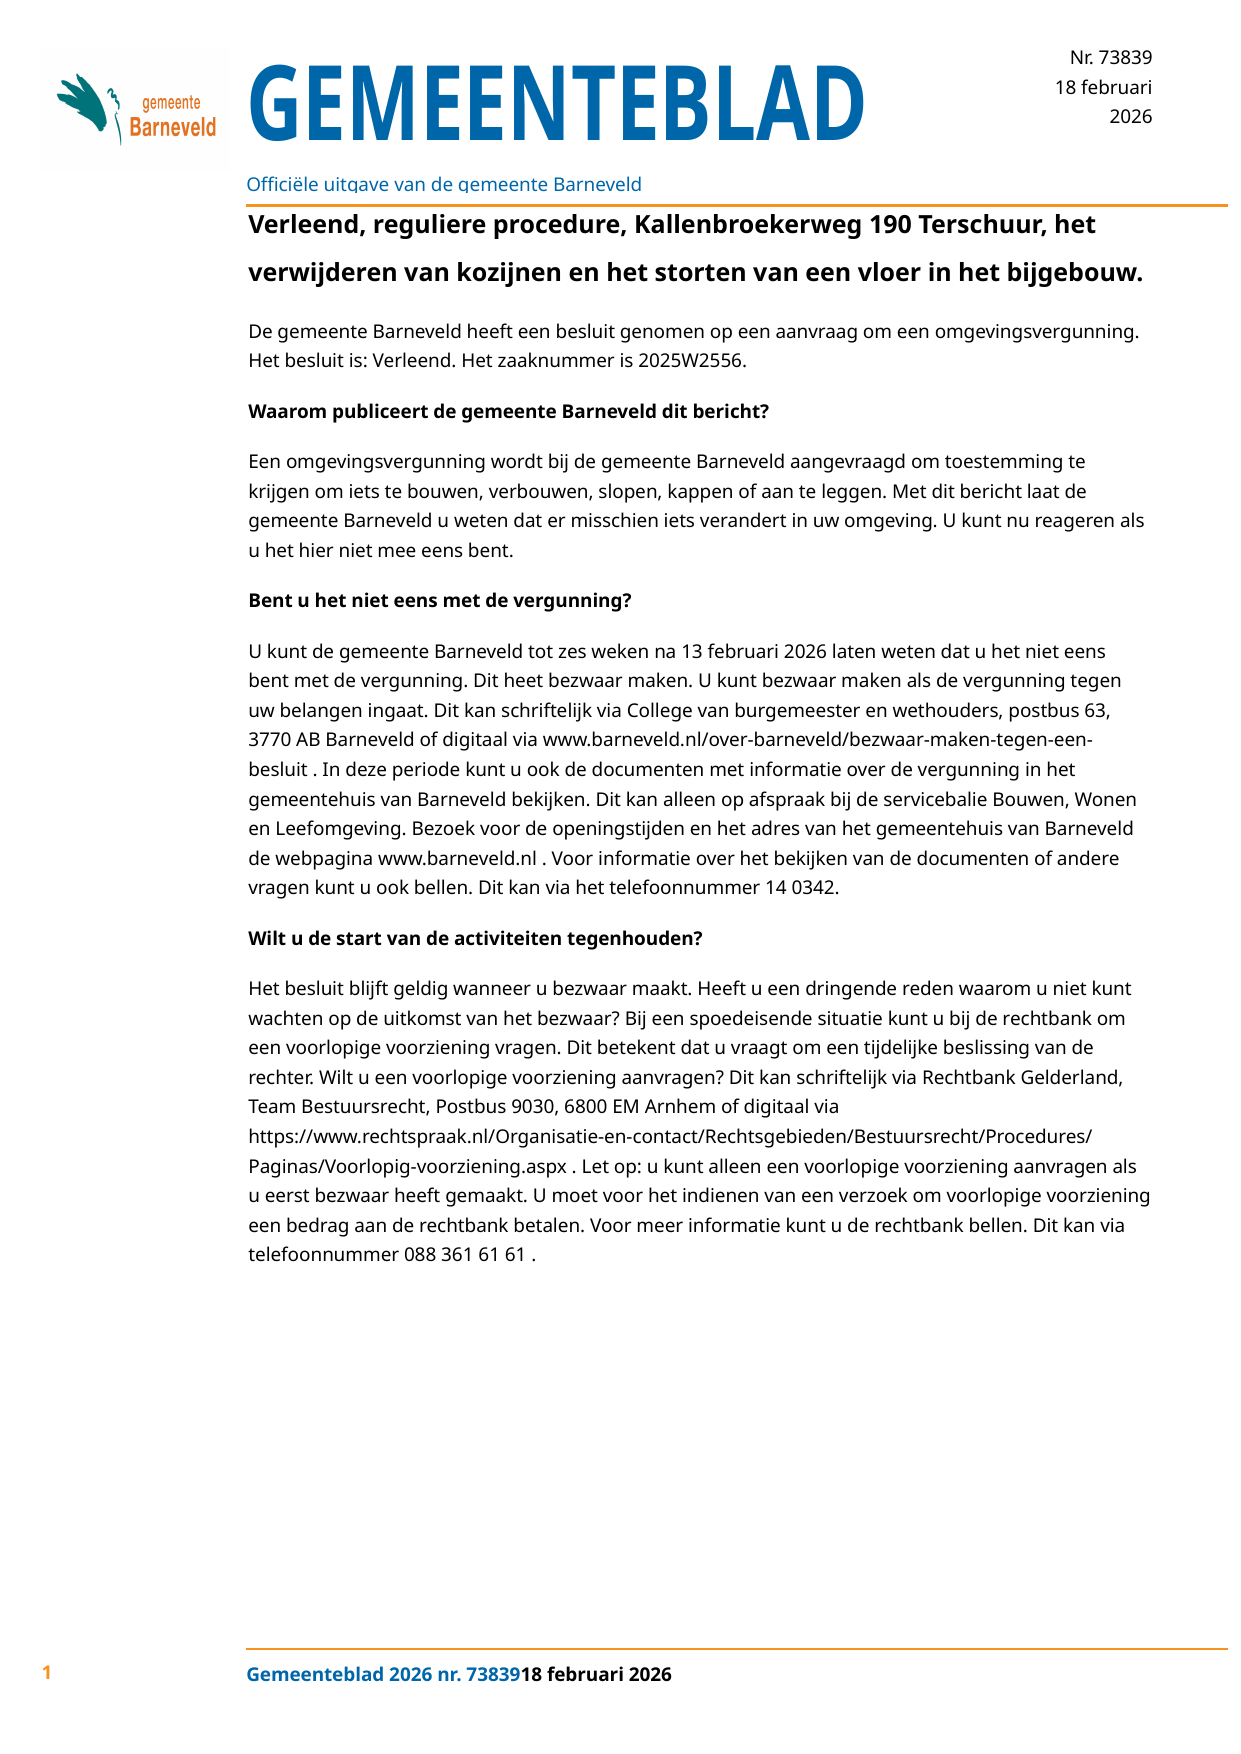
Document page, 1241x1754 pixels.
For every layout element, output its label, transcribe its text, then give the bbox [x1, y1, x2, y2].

text De gemeente Barneveld heeft een besluit genomen op een aanvraag om een omgevingsvergunning. Het besluit is: Verleend. Het zaaknummer is 2025W2556. [248, 318, 1152, 373]
text U kunt de gemeente Barneveld tot zes weken na 13 februari 2026 laten weten dat u het niet eens bent met de vergunning. Dit heet bezwaar maken. U kunt bezwaar maken als de vergunning tegen uw belangen ingaat. Dit kan schriftelijk via College van burgemeester en wethouders, postbus 63, 3770 AB Barneveld of digitaal via www.barneveld.nl/over-barneveld/bezwaar-maken-tegen-een-besluit . In deze periode kunt u ook de documenten met informatie over de vergunning in het gemeentehuis van Barneveld bekijken. Dit kan alleen op afspraak bij de servicebalie Bouwen, Wonen en Leefomgeving. Bezoek voor de openingstijden en het adres van het gemeentehuis van Barneveld de webpagina www.barneveld.nl . Voor informatie over het bekijken van de documenten of andere vragen kunt u ook bellen. Dit kan via het telefoonnummer 14 0342. [248, 638, 1152, 900]
text Wilt u de start van de activiteiten tegenhouden? [248, 925, 1152, 951]
text Een omgevingsvergunning wordt bij de gemeente Barneveld aangevraagd om toestemming te krijgen om iets te bouwen, verbouwen, slopen, kappen of aan te leggen. Met dit bericht laat de gemeente Barneveld u weten dat er misschien iets verandert in uw omgeving. U kunt nu reageren als u het hier niet mee eens bent. [248, 448, 1152, 563]
text Bent u het niet eens met de vergunning? [248, 587, 1152, 613]
picture [41, 47, 231, 172]
text Verleend, reguliere procedure, Kallenbroekerweg 190 Terschuur, het verwijderen van kozijnen en het storten van een vloer in het bijgebouw. [248, 207, 1152, 288]
text Waarom publiceert de gemeente Barneveld dit bericht? [248, 398, 1152, 424]
text Het besluit blijft geldig wanneer u bezwaar maakt. Heeft u een dringende reden waarom u niet kunt wachten op de uitkomst van het bezwaar? Bij een spoedeisende situatie kunt u bij de rechtbank om een voorlopige voorziening vragen. Dit betekent dat u vraagt om een tijdelijke beslissing van de rechter. Wilt u een voorlopige voorziening aanvragen? Dit kan schriftelijk via Rechtbank Gelderland, Team Bestuursrecht, Postbus 9030, 6800 EM Arnhem of digitaal via https://www.rechtspraak.nl/Organisatie-en-contact/Rechtsgebieden/Bestuursrecht/Procedures/Paginas/Voorlopig-voorziening.aspx . Let op: u kunt alleen een voorlopige voorziening aanvragen als u eerst bezwaar heeft gemaakt. U moet voor het indienen van een verzoek om voorlopige voorziening een bedrag aan de rechtbank betalen. Voor meer informatie kunt u de rechtbank bellen. Dit kan via telefoonnummer 088 361 61 61 . [248, 975, 1152, 1267]
